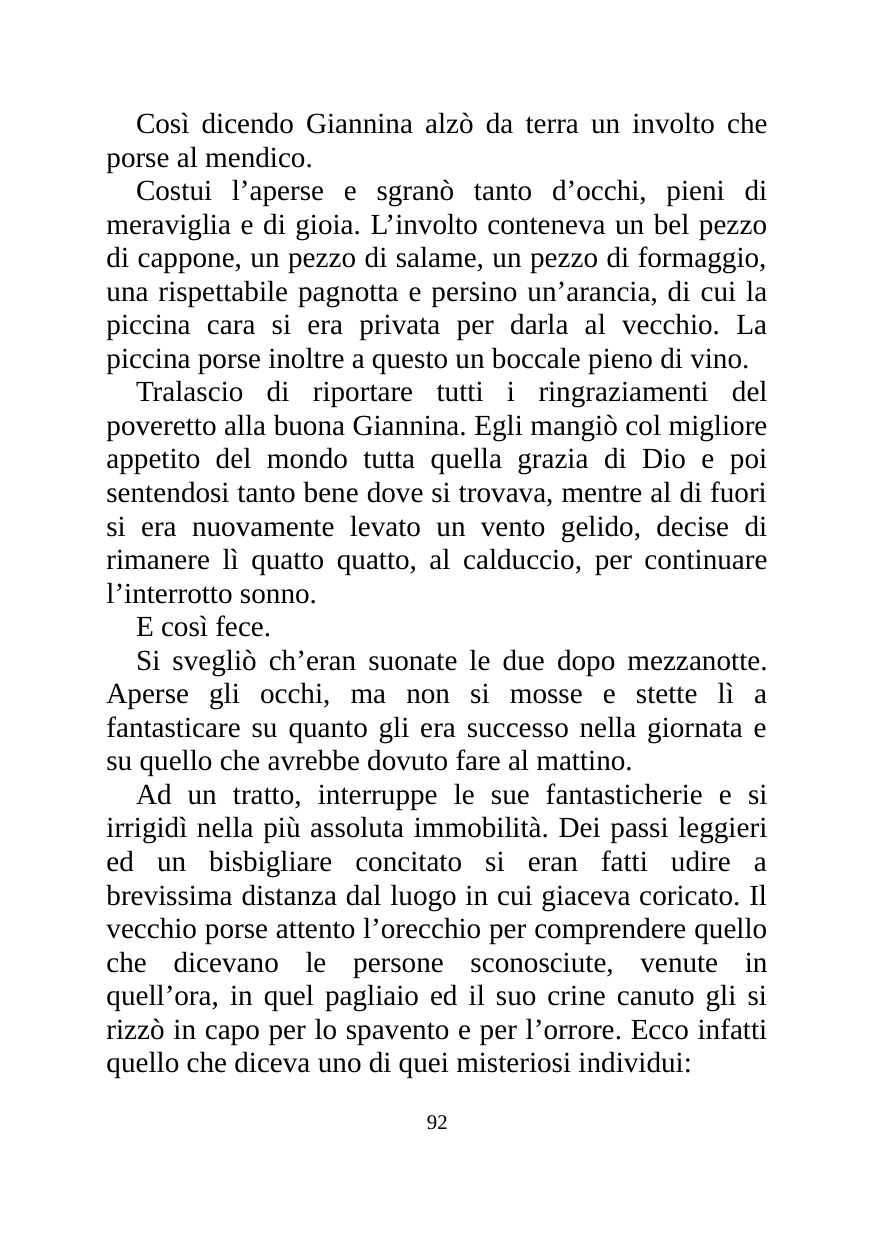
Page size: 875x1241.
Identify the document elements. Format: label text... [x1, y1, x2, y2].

text Costui l’aperse e sgranò tanto d’occhi, pieni di meraviglia e di gioia. L’involto conteneva un bel pezzo di cappone, un pezzo di salame, un pezzo di formaggio, una rispettabile pagnotta e persino un’arancia, di cui la piccina cara si era privata per darla al vecchio. La piccina porse inoltre a questo un boccale pieno di vino. [106, 173, 768, 374]
text Si svegliò ch’eran suonate le due dopo mezzanotte. Aperse gli occhi, ma non si mosse e stette lì a fantasticare su quanto gli era successo nella giornata e su quello che avrebbe dovuto fare al mattino. [106, 643, 768, 777]
text E così fece. [106, 609, 768, 643]
text Ad un tratto, interruppe le sue fantasticherie e si irrigidì nella più assoluta immobilità. Dei passi leggieri ed un bisbigliare concitato si eran fatti udire a brevissima distanza dal luogo in cui giaceva coricato. Il vecchio porse attento l’orecchio per comprendere quello che dicevano le persone sconosciute, venute in quell’ora, in quel pagliaio ed il suo crine canuto gli si rizzò in capo per lo spavento e per l’orrore. Ecco infatti quello che diceva uno di quei misteriosi individui: [106, 777, 768, 1079]
text Tralascio di riportare tutti i ringraziamenti del poveretto alla buona Giannina. Egli mangiò col migliore appetito del mondo tutta quella grazia di Dio e poi sentendosi tanto bene dove si trovava, mentre al di fuori si era nuovamente levato un vento gelido, decise di rimanere lì quatto quatto, al calduccio, per continuare l’interrotto sonno. [106, 374, 768, 609]
text Così dicendo Giannina alzò da terra un involto che porse al mendico. [106, 106, 768, 173]
